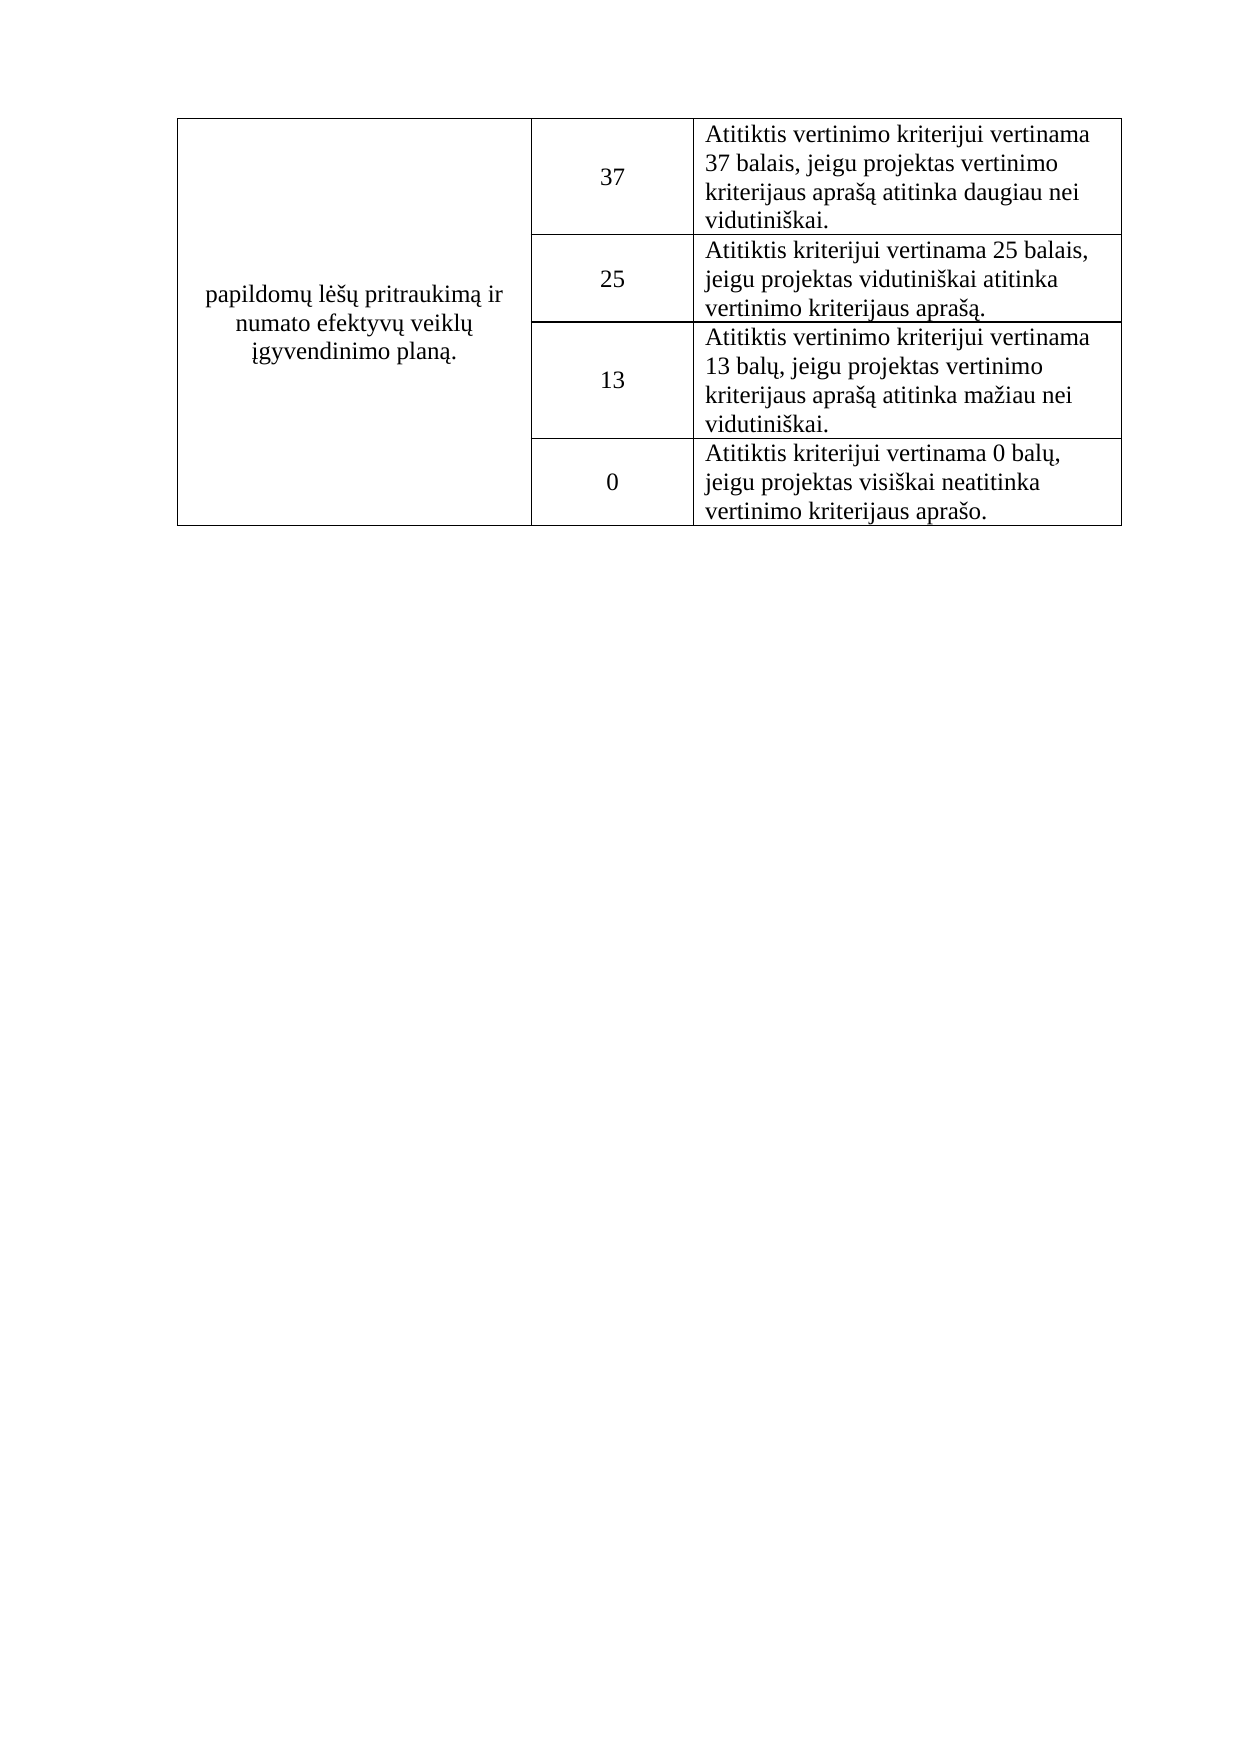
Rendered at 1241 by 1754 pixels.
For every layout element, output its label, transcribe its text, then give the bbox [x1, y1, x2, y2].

table_cell Atitiktis kriterijui vertinama 0 balų, jeigu projektas visiškai neatitinka vertinimo kriterijaus aprašo. [694, 439, 1121, 525]
table_cell 13 [532, 323, 693, 437]
table_cell 37 [532, 119, 693, 234]
table_cell Atitiktis kriterijui vertinama 25 balais, jeigu projektas vidutiniškai atitinka vertinimo kriterijaus aprašą. [694, 235, 1121, 321]
table_cell 25 [532, 235, 693, 321]
table_cell 0 [532, 439, 693, 525]
table_cell papildomų lėšų pritraukimą ir numato efektyvų veiklų įgyvendinimo planą. [178, 119, 531, 525]
table_cell Atitiktis vertinimo kriterijui vertinama 13 balų, jeigu projektas vertinimo kriterijaus aprašą atitinka mažiau nei vidutiniškai. [694, 323, 1121, 437]
table_cell Atitiktis vertinimo kriterijui vertinama 37 balais, jeigu projektas vertinimo kriterijaus aprašą atitinka daugiau nei vidutiniškai. [694, 119, 1121, 234]
